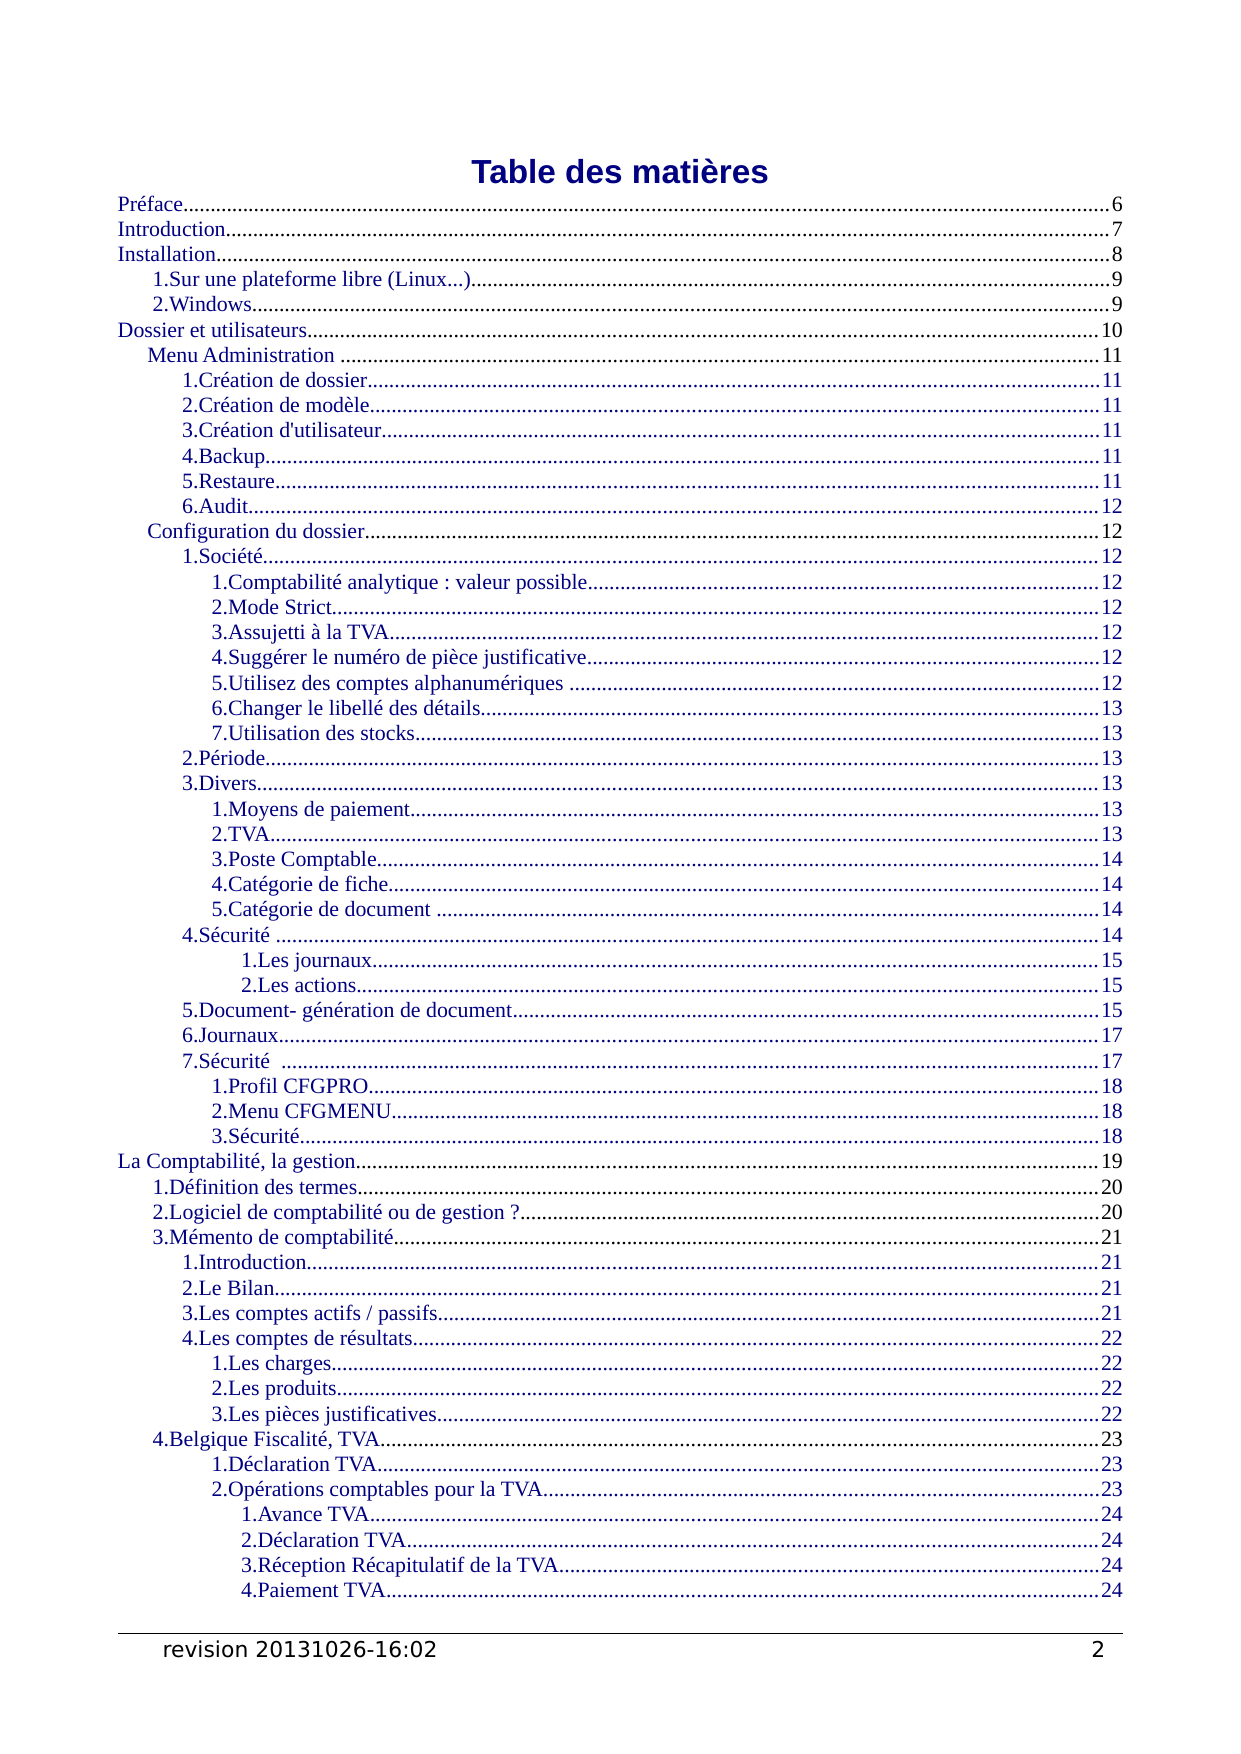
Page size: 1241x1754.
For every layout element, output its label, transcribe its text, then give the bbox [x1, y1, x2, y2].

text 2.Déclaration TVA 24 [235, 1527, 1123, 1552]
text 3.Poste Comptable 14 [206, 846, 1123, 871]
text 2.Opérations comptables pour la TVA 23 [206, 1476, 1123, 1501]
text 5.Document- génération de document 15 [176, 997, 1123, 1022]
text 1.Définition des termes 20 [147, 1174, 1123, 1199]
text 1.Avance TVA 24 [235, 1501, 1123, 1527]
text 3.Sécurité 18 [206, 1123, 1123, 1148]
text 3.Assujetti à la TVA 12 [206, 619, 1123, 644]
text 6.Audit 12 [176, 493, 1123, 518]
text 3.Divers 13 [176, 770, 1123, 796]
text 2.Mode Strict 12 [206, 594, 1123, 619]
text 1.Introduction 21 [176, 1249, 1123, 1274]
text 3.Création d'utilisateur 11 [176, 417, 1123, 443]
text 4.Paiement TVA 24 [235, 1577, 1123, 1602]
text 2.Le Bilan 21 [176, 1274, 1123, 1300]
text 3.Les comptes actifs / passifs 21 [176, 1300, 1123, 1325]
text 3.Les pièces justificatives 22 [206, 1401, 1123, 1426]
text 1.Profil CFGPRO 18 [206, 1073, 1123, 1098]
text 1.Les charges 22 [206, 1350, 1123, 1375]
text 5.Catégorie de document 14 [206, 896, 1123, 922]
text 4.Belgique Fiscalité, TVA 23 [147, 1426, 1123, 1451]
text 6.Changer le libellé des détails 13 [206, 695, 1123, 720]
text 2.Période 13 [176, 745, 1123, 770]
text 1.Société 12 [176, 543, 1123, 569]
text La Comptabilité, la gestion 19 [117, 1148, 1123, 1174]
text 1.Création de dossier 11 [176, 367, 1123, 392]
text 4.Les comptes de résultats 22 [176, 1325, 1123, 1350]
text 2.Les actions 15 [235, 972, 1123, 997]
text Menu Administration 11 [147, 342, 1123, 367]
text 2.Les produits 22 [206, 1375, 1123, 1401]
text 2.Création de modèle 11 [176, 392, 1123, 417]
text 2.Windows 9 [147, 291, 1123, 317]
text 1.Déclaration TVA 23 [206, 1451, 1123, 1476]
text Préface 6 [117, 191, 1123, 216]
text 7.Utilisation des stocks 13 [206, 720, 1123, 745]
text 4.Catégorie de fiche 14 [206, 871, 1123, 896]
text 5.Utilisez des comptes alphanumériques 12 [206, 669, 1123, 695]
text 1.Sur une plateforme libre (Linux...) 9 [147, 266, 1123, 291]
text 3.Réception Récapitulatif de la TVA 24 [235, 1552, 1123, 1577]
subtitle Table des matières [117, 152, 1123, 191]
text 4.Sécurité 14 [176, 922, 1123, 947]
text 3.Mémento de comptabilité 21 [147, 1224, 1123, 1249]
text Configuration du dossier 12 [147, 518, 1123, 543]
text 1.Moyens de paiement 13 [206, 796, 1123, 821]
text Dossier et utilisateurs 10 [117, 317, 1123, 342]
text 2.Logiciel de comptabilité ou de gestion ? 20 [147, 1199, 1123, 1224]
text 6.Journaux 17 [176, 1022, 1123, 1048]
text 1.Comptabilité analytique : valeur possible 12 [206, 569, 1123, 594]
text 5.Restaure 11 [176, 468, 1123, 493]
text 1.Les journaux 15 [235, 947, 1123, 972]
text 2.Menu CFGMENU 18 [206, 1098, 1123, 1123]
text 4.Suggérer le numéro de pièce justificative 12 [206, 644, 1123, 669]
text Introduction 7 [117, 216, 1123, 241]
text 4.Backup 11 [176, 443, 1123, 468]
text 2.TVA 13 [206, 821, 1123, 846]
text 7.Sécurité 17 [176, 1048, 1123, 1073]
text Installation 8 [117, 241, 1123, 266]
